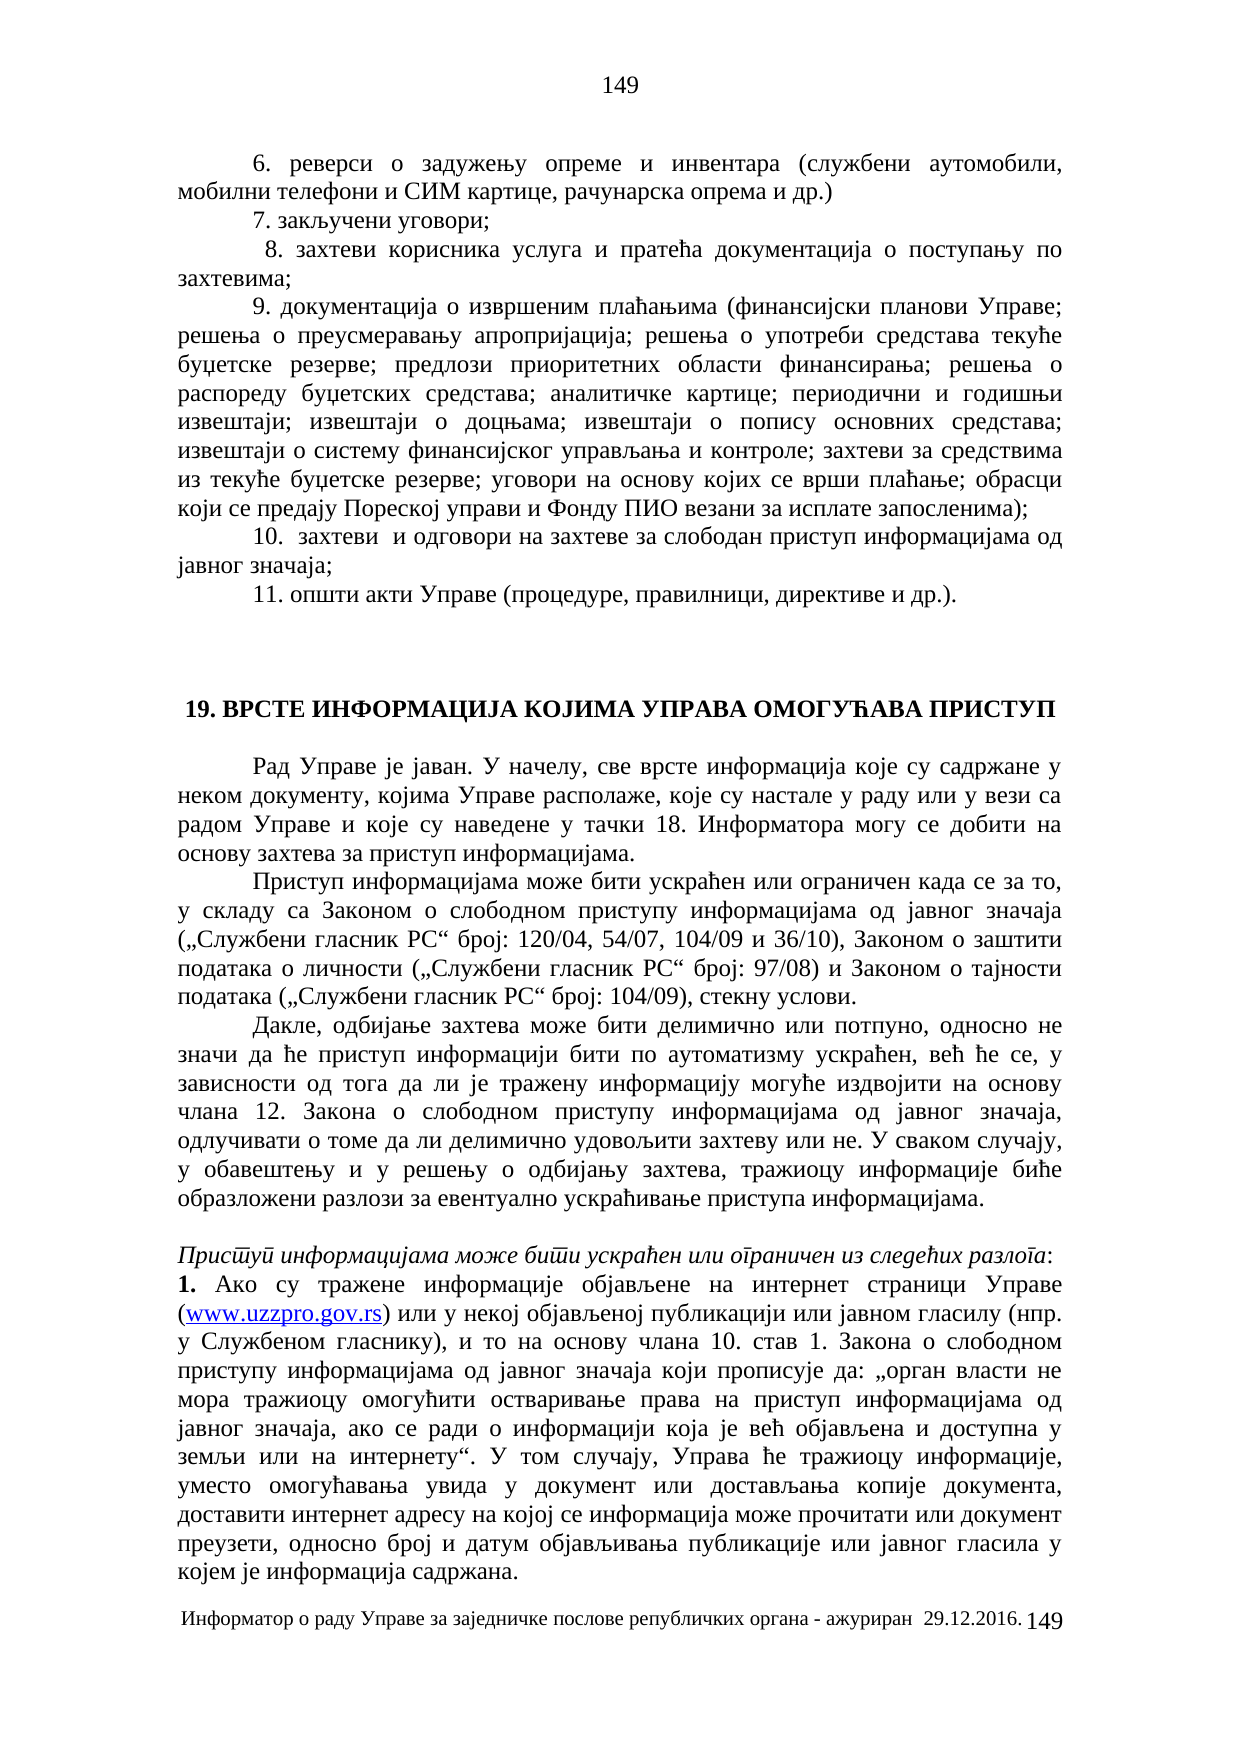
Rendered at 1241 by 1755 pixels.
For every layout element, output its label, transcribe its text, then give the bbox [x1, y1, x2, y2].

text Дакле, одбијање захтева може бити делимично или потпуно, односно не значи да ће приступ информацији бити по аутоматизму ускраћен, већ ће се, у зависности од тога да ли је тражену информацију могуће издвојити на основу члана 12. Закона о слободном приступу информацијама од јавног значаја, одлучивати о томе да ли делимично удовољити захтеву или не. У сваком случају, у обавештењу и у решењу о одбијању захтева, тражиоцу информације биће образложени разлози за евентуално ускраћивање приступа информацијама. [177, 1010, 1063, 1211]
text 7. закључени уговори; [177, 205, 1063, 234]
text Рад Управе је јаван. У начелу, све врсте информација које су садржане у неком документу, којима Управе располаже, које су настале у раду или у вези са радом Управе и које су наведене у тачки 18. Информатора могу се добити на основу захтева за приступ информацијама. [177, 751, 1063, 866]
text 11. општи акти Управе (процедуре, правилници, директиве и др.). [177, 579, 1063, 608]
text Приступ информацијама може бити ускраћен или ограничен из следећих разлога: [177, 1240, 1063, 1269]
text 19. ВРСТЕ ИНФОРМАЦИЈА КОЈИМА УПРАВА ОМОГУЋАВА ПРИСТУП [177, 694, 1063, 723]
text 10. захтеви и одговори на захтеве за слободан приступ информацијама од јавног значаја; [177, 521, 1063, 579]
text 9. документација о извршеним плаћањима (финансијски планови Управе; решења о преусмеравању апропријација; решења о употреби средстава текуће буџетске резерве; предлози приоритетних области финансирања; решења о распореду буџетских средстава; аналитичке картице; периодични и годишњи извештаји; извештаји о доцњама; извештаји о попису основних средстава; извештаји о систему финансијског управљања и контроле; захтеви за средствима из текуће буџетске резерве; уговори на основу којих се врши плаћање; обрасци који се предају Пореској управи и Фонду ПИО везани за исплате запосленима); [177, 291, 1063, 521]
text 1. Ако су тражене информације објављене на интернет страници Управе (www.uzzpro.gov.rs) или у некој објављеној публикацији или јавном гласилу (нпр. у Службеном гласнику), и то на основу члана 10. став 1. Закона о слободном приступу информацијама од јавног значаја који прописује да: „орган власти не мора тражиоцу омогућити остваривање права на приступ информацијама од јавног значаја, ако се ради о информацији која је већ објављена и доступна у земљи или на интернету“. У том случају, Управа ће тражиоцу информације, уместо омогућавања увида у документ или достављања копије документа, доставити интернет адресу на којој се информација може прочитати или документ преузети, односно број и датум објављивања публикације или јавног гласила у којем је информација садржана. [177, 1269, 1063, 1585]
text 8. захтеви корисника услуга и пратећа документација о поступању по захтевима; [177, 234, 1063, 291]
text 6. реверси о задужењу опреме и инвентара (службени аутомобили, мобилни телефони и СИМ картице, рачунарска опрема и др.) [177, 148, 1063, 205]
text Приступ информацијама може бити ускраћен или ограничен када се за то, у складу са Законом о слободном приступу информацијама од јавног значаја („Службени гласник РС“ број: 120/04, 54/07, 104/09 и 36/10), Законом о заштити података о личности („Службени гласник РС“ број: 97/08) и Законом о тајности података („Службени гласник РС“ број: 104/09), стекну услови. [177, 866, 1063, 1010]
